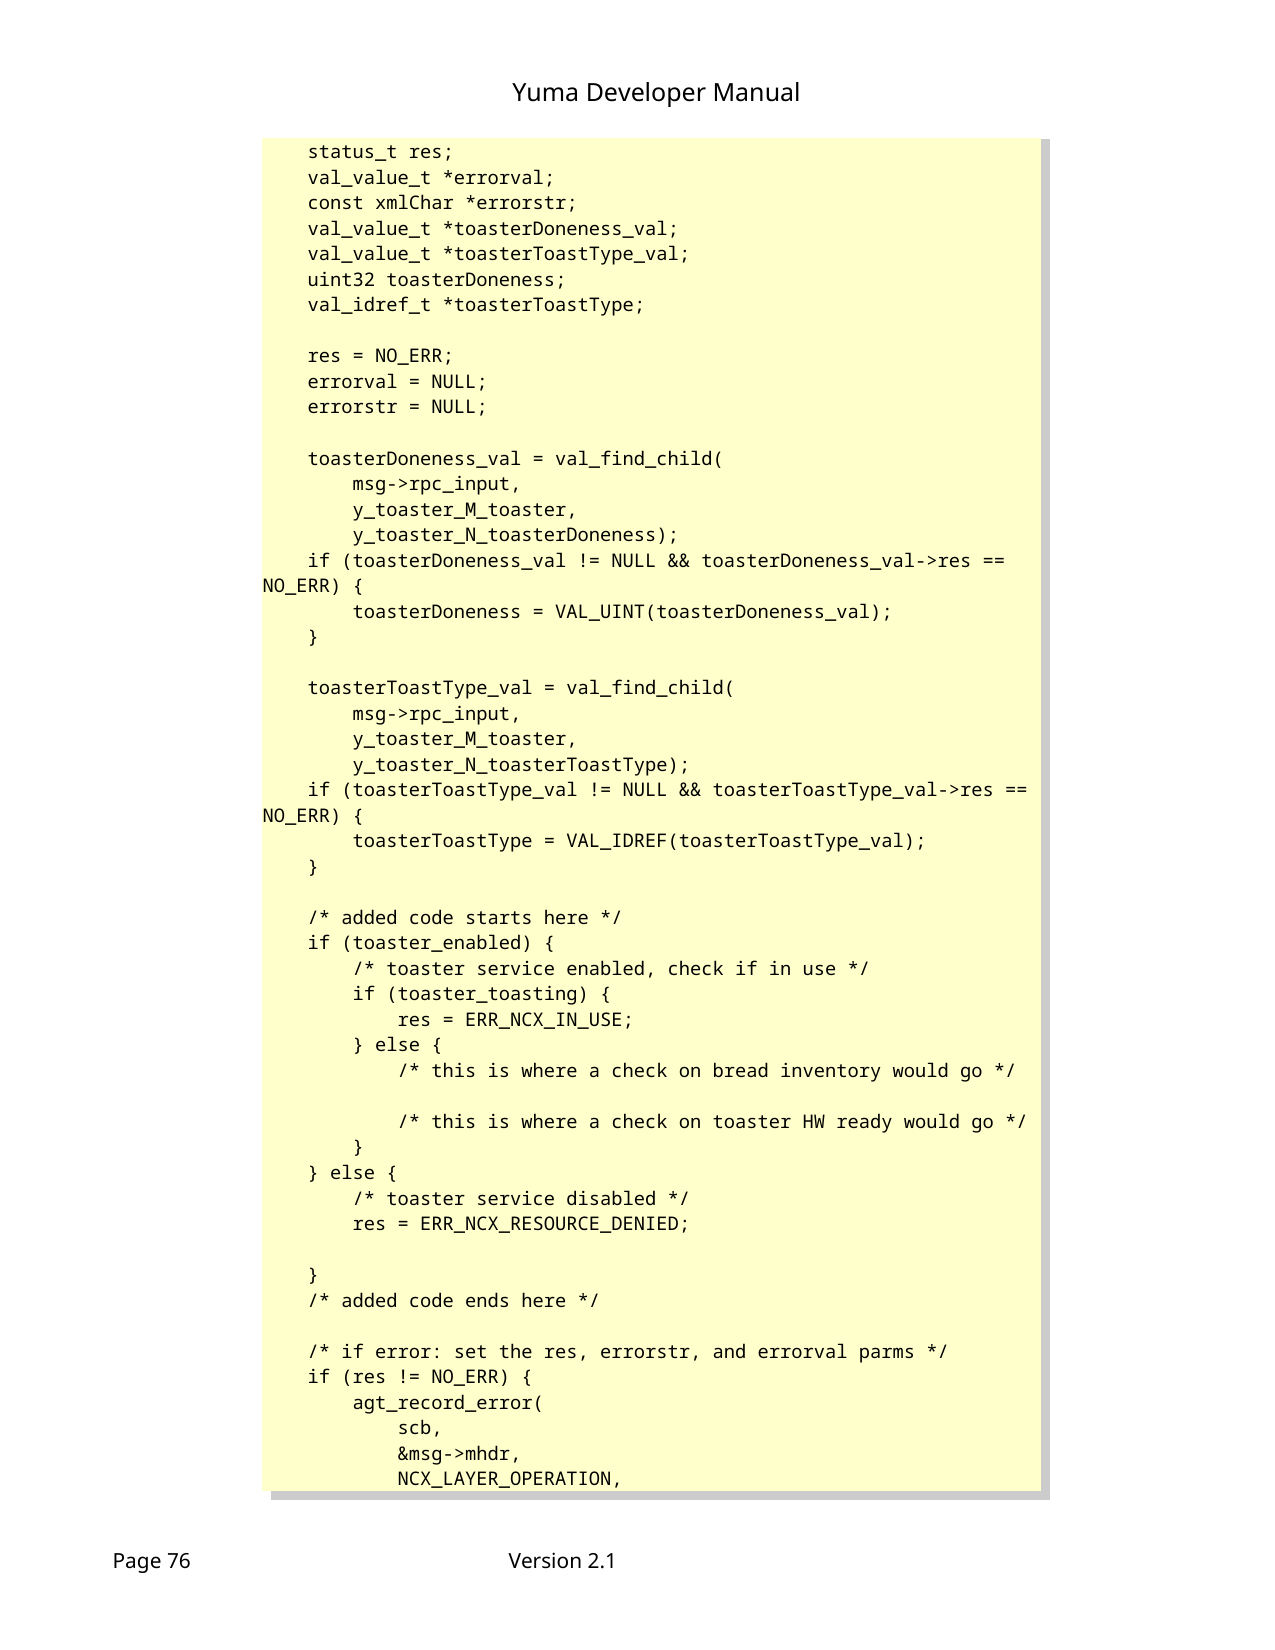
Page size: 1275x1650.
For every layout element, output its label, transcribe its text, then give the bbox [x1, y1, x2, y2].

text /* added code starts here */ [262, 904, 1041, 930]
text uint32 toasterDoneness; [262, 266, 1041, 292]
text y_toaster_N_toasterDoneness); [262, 521, 1041, 547]
text &msg->mhdr, [262, 1440, 1041, 1466]
text /* this is where a check on toaster HW ready would go */ [262, 1108, 1041, 1134]
text errorstr = NULL; [262, 394, 1041, 419]
text } [262, 1261, 1041, 1287]
text if (toasterDoneness_val != NULL && toasterDoneness_val->res == NO_ERR) { [262, 547, 1041, 598]
text toasterDoneness_val = val_find_child( [262, 445, 1041, 470]
text y_toaster_M_toaster, [262, 726, 1041, 751]
text } else { [262, 1032, 1041, 1057]
text toasterDoneness = VAL_UINT(toasterDoneness_val); [262, 598, 1041, 623]
text scb, [262, 1414, 1041, 1440]
text res = NO_ERR; [262, 343, 1041, 368]
text /* toaster service disabled */ [262, 1185, 1041, 1210]
text if (toaster_toasting) { [262, 981, 1041, 1006]
text if (res != NO_ERR) { [262, 1363, 1041, 1389]
text /* if error: set the res, errorstr, and errorval parms */ [262, 1338, 1041, 1363]
text y_toaster_M_toaster, [262, 496, 1041, 521]
text toasterToastType_val = val_find_child( [262, 674, 1041, 700]
text } else { [262, 1159, 1041, 1185]
text res = ERR_NCX_RESOURCE_DENIED; [262, 1210, 1041, 1236]
text /* this is where a check on bread inventory would go */ [262, 1057, 1041, 1083]
text toasterToastType = VAL_IDREF(toasterToastType_val); [262, 828, 1041, 853]
text if (toaster_enabled) { [262, 930, 1041, 955]
text const xmlChar *errorstr; [262, 189, 1041, 215]
text val_value_t *toasterToastType_val; [262, 241, 1041, 266]
text } [262, 853, 1041, 879]
text val_value_t *toasterDoneness_val; [262, 215, 1041, 241]
text /* added code ends here */ [262, 1287, 1041, 1312]
text } [262, 1134, 1041, 1159]
text val_value_t *errorval; [262, 164, 1041, 189]
text status_t res; [262, 138, 1041, 164]
text val_idref_t *toasterToastType; [262, 292, 1041, 317]
text if (toasterToastType_val != NULL && toasterToastType_val->res == NO_ERR) { [262, 777, 1041, 828]
text errorval = NULL; [262, 368, 1041, 394]
text agt_record_error( [262, 1389, 1041, 1414]
text NCX_LAYER_OPERATION, [262, 1466, 1041, 1491]
text msg->rpc_input, [262, 470, 1041, 496]
text /* toaster service enabled, check if in use */ [262, 955, 1041, 981]
text } [262, 623, 1041, 649]
text msg->rpc_input, [262, 700, 1041, 726]
text y_toaster_N_toasterToastType); [262, 751, 1041, 777]
text res = ERR_NCX_IN_USE; [262, 1006, 1041, 1032]
